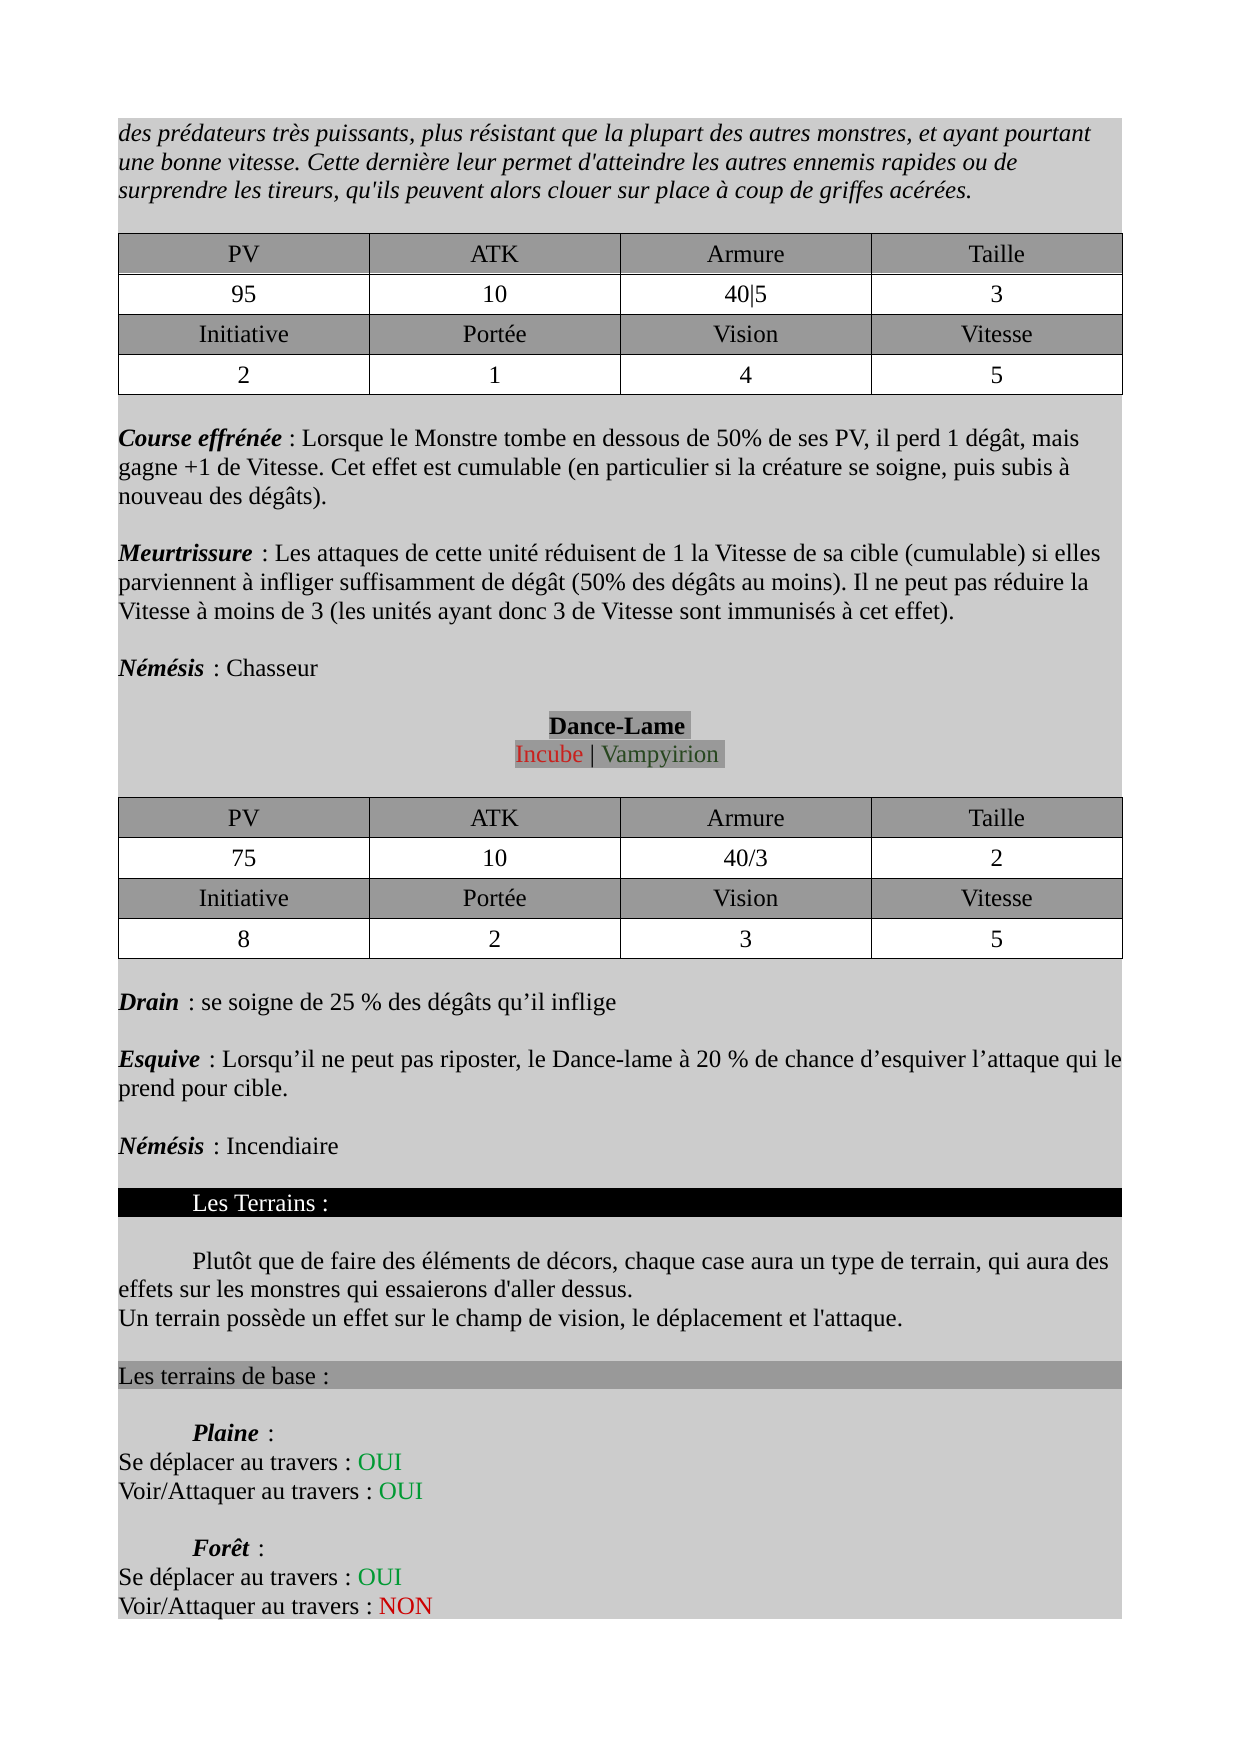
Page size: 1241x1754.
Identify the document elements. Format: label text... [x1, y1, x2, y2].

text Dance-Lame [118, 711, 1122, 739]
text Course effrénée : Lorsque le Monstre tombe en dessous de 50% de ses PV, il perd 1 dégât, mais gagne +1 de Vitesse. Cet effet est cumulable (en particulier si la créature se soigne, puis subis à nouveau des dégâts). [118, 423, 1122, 509]
text Meurtrissure : Les attaques de cette unité réduisent de 1 la Vitesse de sa cible (cumulable) si elles parviennent à infliger suffisamment de dégât (50% des dégâts au moins). Il ne peut pas réduire la Vitesse à moins de 3 (les unités ayant donc 3 de Vitesse sont immunisés à cet effet). [118, 538, 1122, 624]
table_cell Vitesse [872, 879, 1122, 918]
table_header PV [119, 234, 369, 273]
table_cell 3 [872, 275, 1122, 314]
text Les Terrains : [118, 1188, 1122, 1217]
table_cell Initiative [119, 879, 369, 918]
text Incube | Vampyirion [118, 739, 1122, 768]
table_header ATK [370, 234, 620, 273]
table_cell 10 [370, 838, 620, 878]
table_cell Portée [370, 315, 620, 354]
table_cell Vision [621, 315, 871, 354]
table_header Armure [621, 798, 871, 837]
table_cell 40/3 [621, 838, 871, 878]
table_cell 2 [119, 355, 369, 394]
table_cell 5 [872, 355, 1122, 394]
text Un terrain possède un effet sur le champ de vision, le déplacement et l'attaque. [118, 1303, 1122, 1332]
table_cell 4 [621, 355, 871, 394]
text Esquive : Lorsqu’il ne peut pas riposter, le Dance-lame à 20 % de chance d’esquiver l’attaque qui le prend pour cible. [118, 1044, 1122, 1102]
table_cell Vision [621, 879, 871, 918]
text Forêt : [118, 1533, 1122, 1562]
table_cell 2 [872, 838, 1122, 878]
table_cell 8 [119, 919, 369, 958]
text Némésis : Incendiaire [118, 1131, 1122, 1159]
table_cell Portée [370, 879, 620, 918]
text Les terrains de base : [118, 1361, 1122, 1389]
text Se déplacer au travers : OUI [118, 1562, 1122, 1591]
table_header Armure [621, 234, 871, 273]
text Drain : se soigne de 25 % des dégâts qu’il inflige [118, 987, 1122, 1016]
table_cell 95 [119, 275, 369, 314]
text Voir/Attaquer au travers : NON [118, 1591, 1122, 1619]
text Plaine : [118, 1418, 1122, 1447]
table_cell Vitesse [872, 315, 1122, 354]
table_cell 75 [119, 838, 369, 878]
table_cell 40|5 [621, 275, 871, 314]
table_cell 3 [621, 919, 871, 958]
table_cell 2 [370, 919, 620, 958]
table_cell Initiative [119, 315, 369, 354]
table_cell 10 [370, 275, 620, 314]
table_header PV [119, 798, 369, 837]
table_header Taille [872, 798, 1122, 837]
text des prédateurs très puissants, plus résistant que la plupart des autres monstres, et ayant pourtant une bonne vitesse. Cette dernière leur permet d'atteindre les autres ennemis rapides ou de surprendre les tireurs, qu'ils peuvent alors clouer sur place à coup de griffes acérées. [118, 118, 1122, 204]
table_cell 1 [370, 355, 620, 394]
text Se déplacer au travers : OUI [118, 1447, 1122, 1476]
table_header Taille [872, 234, 1122, 273]
text Plutôt que de faire des éléments de décors, chaque case aura un type de terrain, qui aura des effets sur les monstres qui essaierons d'aller dessus. [118, 1246, 1122, 1303]
text Némésis : Chasseur [118, 653, 1122, 682]
text Voir/Attaquer au travers : OUI [118, 1476, 1122, 1504]
table_cell 5 [872, 919, 1122, 958]
table_header ATK [370, 798, 620, 837]
